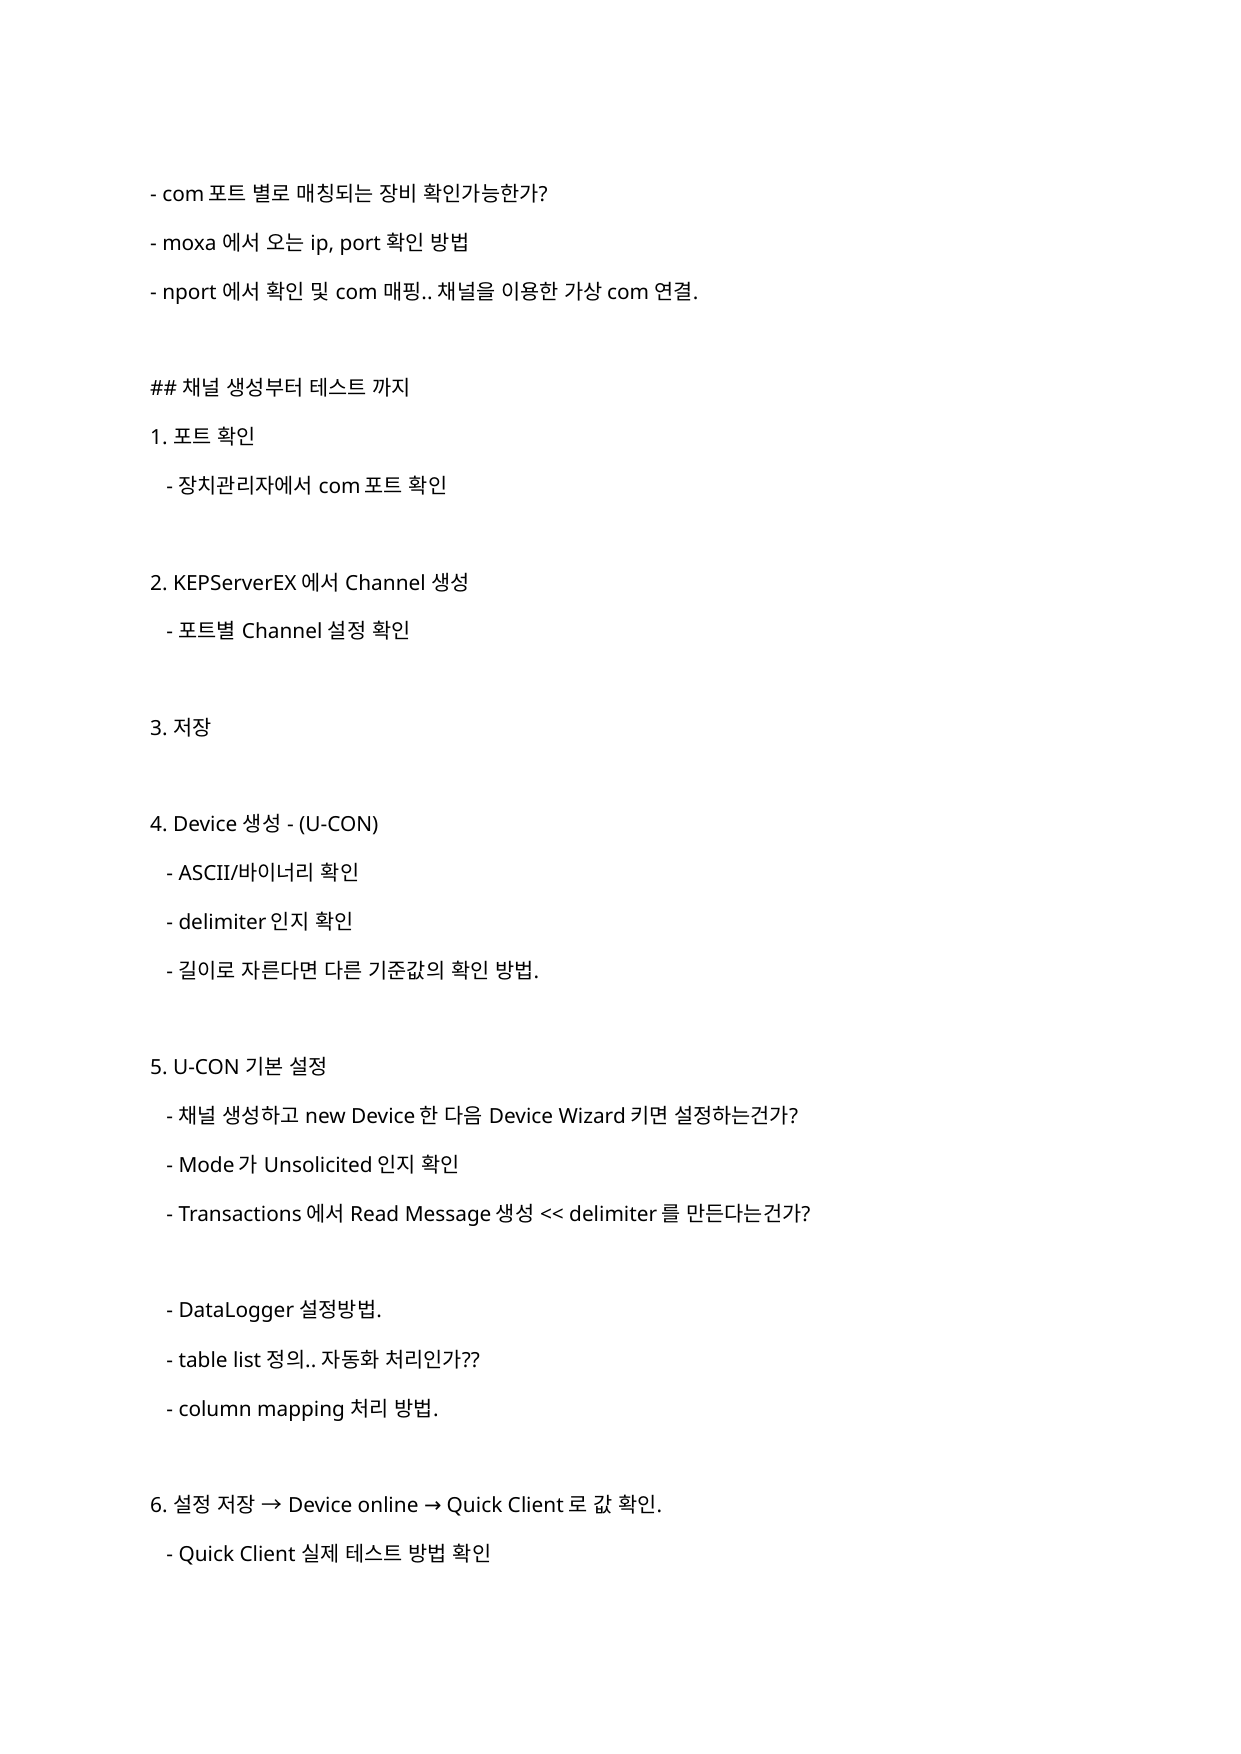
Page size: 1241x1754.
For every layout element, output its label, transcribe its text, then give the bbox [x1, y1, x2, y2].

text - delimiter인지 확인 [150, 905, 1090, 936]
text 6. 설정 저장 → Device online → Quick Client로 값 확인. [150, 1488, 1090, 1518]
text - 채널 생성하고 new Device한 다음 Device Wizard키면 설정하는건가? [150, 1099, 1090, 1130]
text - DataLogger 설정방법. [150, 1294, 1090, 1324]
text - 길이로 자른다면 다른 기준값의 확인 방법. [150, 954, 1090, 984]
text - 포트별 Channel 설정 확인 [150, 615, 1090, 645]
text - Mode가 Unsolicited인지 확인 [150, 1148, 1090, 1179]
text - nport 에서 확인 및 com 매핑.. 채널을 이용한 가상com 연결. [150, 275, 1090, 306]
text 2. KEPServerEX에서 Channel 생성 [150, 566, 1090, 596]
text 3. 저장 [150, 711, 1090, 741]
text ## 채널 생성부터 테스트 까지 [150, 371, 1090, 402]
text - ASCII/바이너리 확인 [150, 856, 1090, 886]
text - column mapping 처리 방법. [150, 1392, 1090, 1422]
text - table list 정의.. 자동화 처리인가?? [150, 1343, 1090, 1373]
text - Transactions에서 Read Message생성 << delimiter를 만든다는건가? [150, 1198, 1090, 1228]
text 5. U-CON 기본 설정 [150, 1050, 1090, 1081]
text 1. 포트 확인 [150, 421, 1090, 451]
text - Quick Client 실제 테스트 방법 확인 [150, 1537, 1090, 1567]
text - com포트 별로 매칭되는 장비 확인가능한가? [150, 177, 1090, 207]
text - moxa 에서 오는 ip, port 확인 방법 [150, 226, 1090, 257]
text - 장치관리자에서 com포트 확인 [150, 469, 1090, 500]
text 4. Device 생성 - (U-CON) [150, 807, 1090, 837]
